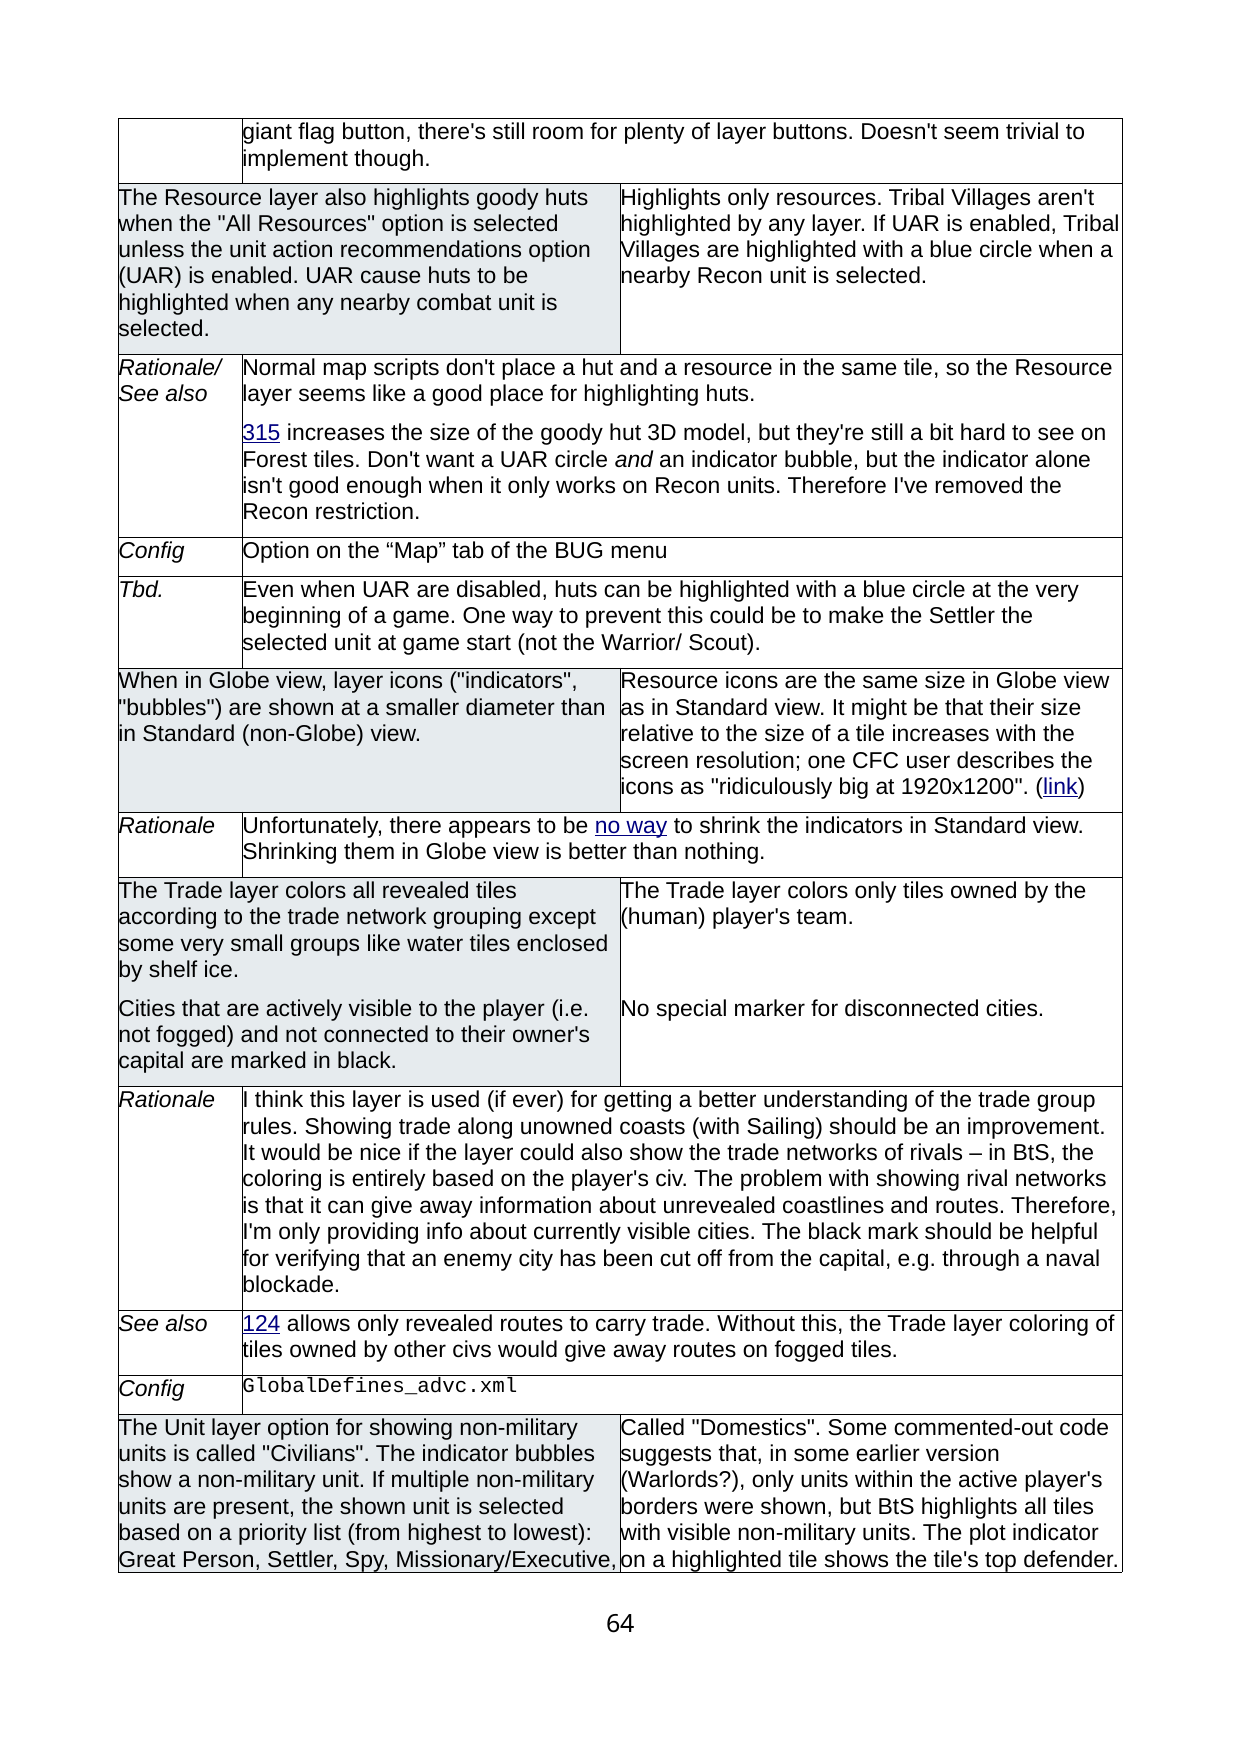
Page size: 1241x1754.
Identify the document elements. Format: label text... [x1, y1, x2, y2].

table_cell When in Globe view, layer icons ("indicators", "bubbles") are shown at a smaller diameter than in Standard (non-Globe) view. [119, 669, 620, 812]
table_cell The Trade layer colors only tiles owned by the (human) player's team. No special marker for disconnected cities. [621, 878, 1122, 1086]
table_cell GlobalDefines_advc.xml [243, 1376, 1122, 1414]
table_cell Rationale/ See also [119, 355, 242, 537]
table_cell [119, 119, 242, 183]
table_cell Highlights only resources. Tribal Villages aren't highlighted by any layer. If UAR is enabled, Tribal Villages are highlighted with a blue circle when a nearby Recon unit is selected. [621, 184, 1122, 354]
table_cell Unfortunately, there appears to be no way to shrink the indicators in Standard view. Shrinking them in Globe view is better than nothing. [243, 813, 1122, 877]
table_cell 124 allows only revealed routes to carry trade. Without this, the Trade layer coloring of tiles owned by other civs would give away routes on fogged tiles. [243, 1311, 1122, 1375]
table_cell Normal map scripts don't place a hut and a resource in the same tile, so the Resource layer seems like a good place for highlighting huts. 315 increases the size of the goody hut 3D model, but they're still a bit hard to see on Forest tiles. Don't want a UAR circle and an indicator bubble, but the indicator alone isn't good enough when it only works on Recon units. Therefore I've removed the Recon restriction. [243, 355, 1122, 537]
table_cell The Unit layer option for showing non-military units is called "Civilians". The indicator bubbles show a non-military unit. If multiple non-military units are present, the shown unit is selected based on a priority list (from highest to lowest): Great Person, Settler, Spy, Missionary/Executive, [119, 1415, 620, 1572]
table_cell The Resource layer also highlights goody huts when the "All Resources" option is selected unless the unit action recommendations option (UAR) is enabled. UAR cause huts to be highlighted when any nearby combat unit is selected. [119, 184, 620, 354]
table_cell giant flag button, there's still room for plenty of layer buttons. Doesn't seem trivial to implement though. [243, 119, 1122, 183]
table_cell Rationale [119, 1087, 242, 1309]
table_cell Tbd. [119, 577, 242, 667]
table_cell Option on the “Map” tab of the BUG menu [243, 538, 1122, 576]
table_cell Called "Domestics". Some commented-out code suggests that, in some earlier version (Warlords?), only units within the active player's borders were shown, but BtS highlights all tiles with visible non-military units. The plot indicator on a highlighted tile shows the tile's top defender. [621, 1415, 1122, 1572]
table_cell The Trade layer colors all revealed tiles according to the trade network grouping except some very small groups like water tiles enclosed by shelf ice. Cities that are actively visible to the player (i.e. not fogged) and not connected to their owner's capital are marked in black. [119, 878, 620, 1086]
table_cell Config [119, 1376, 242, 1414]
table_cell Resource icons are the same size in Globe view as in Standard view. It might be that their size relative to the size of a tile increases with the screen resolution; one CFC user describes the icons as "ridiculously big at 1920x1200". (link) [621, 669, 1122, 812]
table_cell I think this layer is used (if ever) for getting a better understanding of the trade group rules. Showing trade along unowned coasts (with Sailing) should be an improvement. It would be nice if the layer could also show the trade networks of rivals – in BtS, the coloring is entirely based on the player's civ. The problem with showing rival networks is that it can give away information about unrevealed coastlines and routes. Therefore, I'm only providing info about currently visible cities. The black mark should be helpful for verifying that an enemy city has been cut off from the capital, e.g. through a naval blockade. [243, 1087, 1122, 1309]
table_cell Config [119, 538, 242, 576]
table_cell Rationale [119, 813, 242, 877]
table_cell Even when UAR are disabled, huts can be highlighted with a blue circle at the very beginning of a game. One way to prevent this could be to make the Settler the selected unit at game start (not the Warrior/ Scout). [243, 577, 1122, 667]
table_cell See also [119, 1311, 242, 1375]
